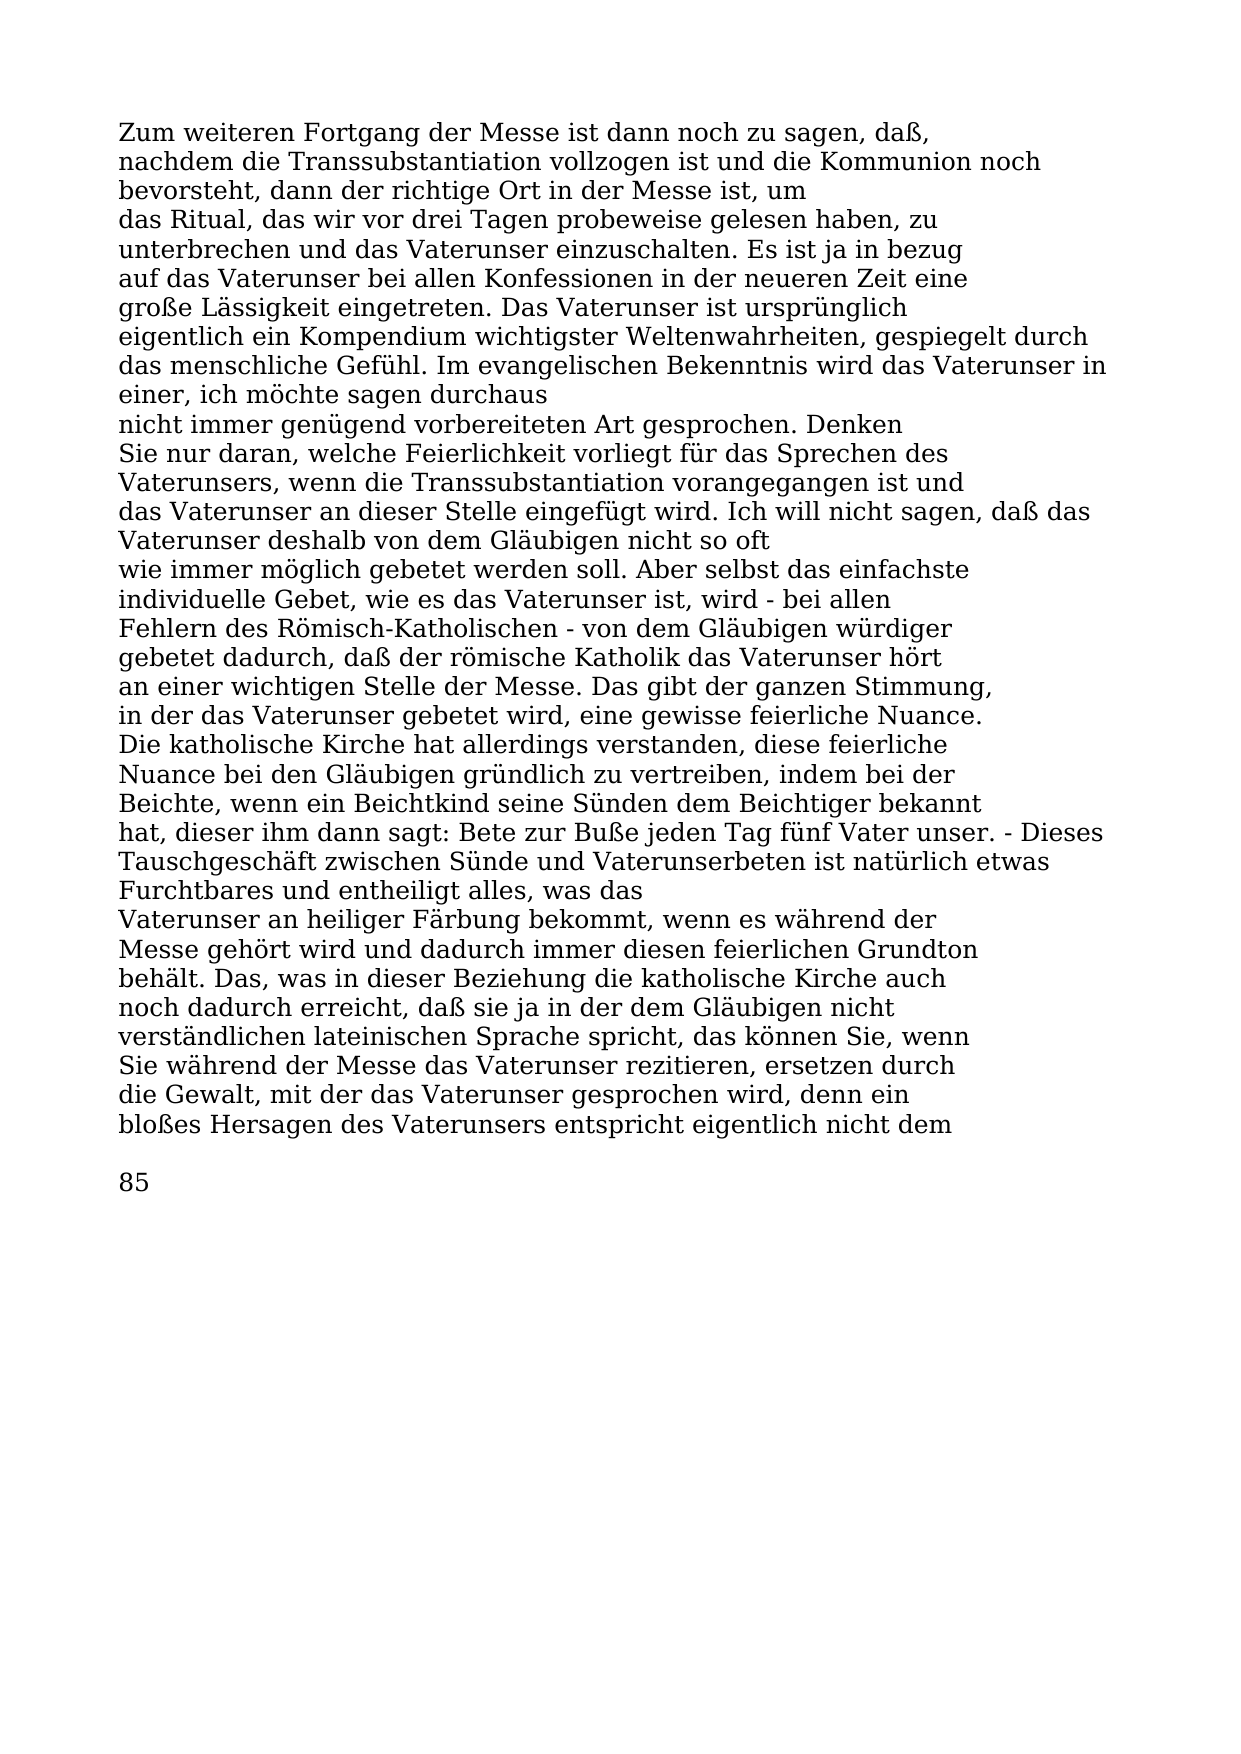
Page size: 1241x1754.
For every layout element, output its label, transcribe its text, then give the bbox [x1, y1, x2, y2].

text Sie nur daran, welche Feierlichkeit vorliegt für das Sprechen des [118, 439, 1122, 468]
text Die katholische Kirche hat allerdings verstanden, diese feierliche [118, 731, 1122, 760]
text behält. Das, was in dieser Beziehung die katholische Kirche auch [118, 964, 1122, 993]
text in der das Vaterunser gebetet wird, eine gewisse feierliche Nuance. [118, 701, 1122, 731]
text Beichte, wenn ein Beichtkind seine Sünden dem Beichtiger bekannt [118, 789, 1122, 818]
text noch dadurch erreicht, daß sie ja in der dem Gläubigen nicht [118, 993, 1122, 1022]
text gebetet dadurch, daß der römische Katholik das Vaterunser hört [118, 643, 1122, 672]
text 85 [118, 1168, 1122, 1197]
text Nuance bei den Gläubigen gründlich zu vertreiben, indem bei der [118, 760, 1122, 789]
text bloßes Hersagen des Vaterunsers entspricht eigentlich nicht dem [118, 1110, 1122, 1139]
text Zum weiteren Fortgang der Messe ist dann noch zu sagen, daß, [118, 118, 1122, 147]
text die Gewalt, mit der das Vaterunser gesprochen wird, denn ein [118, 1081, 1122, 1110]
text individuelle Gebet, wie es das Vaterunser ist, wird - bei allen [118, 585, 1122, 614]
text wie immer möglich gebetet werden soll. Aber selbst das einfachste [118, 556, 1122, 585]
text große Lässigkeit eingetreten. Das Vaterunser ist ursprünglich [118, 293, 1122, 322]
text das Vaterunser an dieser Stelle eingefügt wird. Ich will nicht sagen, daß das Vaterunser deshalb von dem Gläubigen nicht so oft [118, 497, 1122, 556]
text nicht immer genügend vorbereiteten Art gesprochen. Denken [118, 410, 1122, 439]
text Messe gehört wird und dadurch immer diesen feierlichen Grundton [118, 935, 1122, 964]
text verständlichen lateinischen Sprache spricht, das können Sie, wenn [118, 1022, 1122, 1051]
text hat, dieser ihm dann sagt: Bete zur Buße jeden Tag fünf Vater unser. - Dieses Tauschgeschäft zwischen Sünde und Vaterunserbeten ist natürlich etwas Furchtbares und entheiligt alles, was das [118, 818, 1122, 906]
text das Ritual, das wir vor drei Tagen probeweise gelesen haben, zu [118, 206, 1122, 235]
text nachdem die Transsubstantiation vollzogen ist und die Kommunion noch bevorsteht, dann der richtige Ort in der Messe ist, um [118, 147, 1122, 206]
text an einer wichtigen Stelle der Messe. Das gibt der ganzen Stimmung, [118, 672, 1122, 701]
text unterbrechen und das Vaterunser einzuschalten. Es ist ja in bezug [118, 235, 1122, 264]
text Sie während der Messe das Vaterunser rezitieren, ersetzen durch [118, 1051, 1122, 1081]
text Vaterunser an heiliger Färbung bekommt, wenn es während der [118, 906, 1122, 935]
text eigentlich ein Kompendium wichtigster Weltenwahrheiten, gespiegelt durch das menschliche Gefühl. Im evangelischen Bekenntnis wird das Vaterunser in einer, ich möchte sagen durchaus [118, 322, 1122, 410]
text Fehlern des Römisch-Katholischen - von dem Gläubigen würdiger [118, 614, 1122, 643]
text Vaterunsers, wenn die Transsubstantiation vorangegangen ist und [118, 468, 1122, 497]
text auf das Vaterunser bei allen Konfessionen in der neueren Zeit eine [118, 264, 1122, 293]
